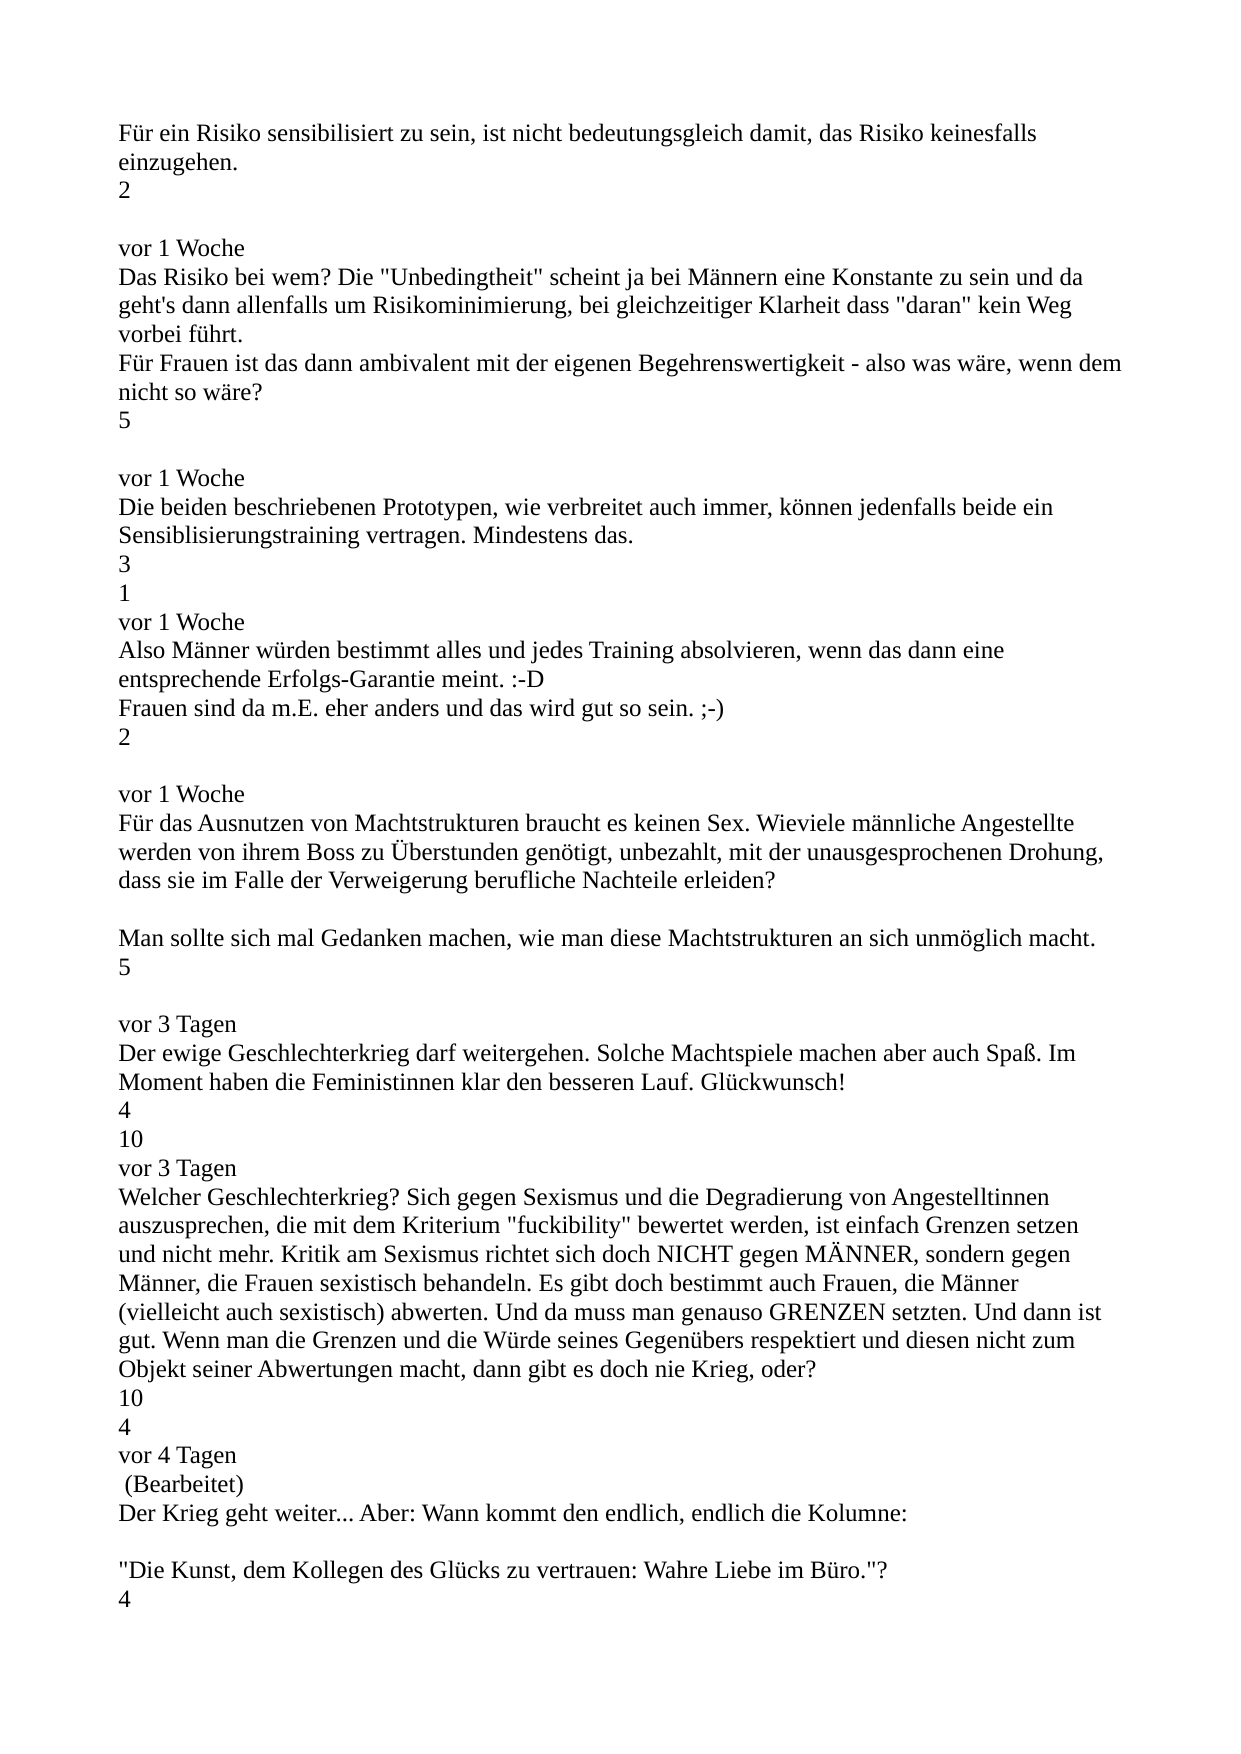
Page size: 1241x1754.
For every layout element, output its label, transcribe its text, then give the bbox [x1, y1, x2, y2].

text 3 [118, 549, 1122, 578]
text vor 1 Woche [118, 607, 1122, 636]
text Also Männer würden bestimmt alles und jedes Training absolvieren, wenn das dann eine entsprechende Erfolgs-Garantie meint. :-D [118, 636, 1122, 693]
text 2 [118, 722, 1122, 751]
text 1 [118, 578, 1122, 607]
text Frauen sind da m.E. eher anders und das wird gut so sein. ;-) [118, 693, 1122, 722]
text 10 [118, 1383, 1122, 1412]
text Das Risiko bei wem? Die "Unbedingtheit" scheint ja bei Männern eine Konstante zu sein und da geht's dann allenfalls um Risikominimierung, bei gleichzeitiger Klarheit dass "daran" kein Weg vorbei führt. [118, 262, 1122, 348]
text vor 3 Tagen [118, 1009, 1122, 1038]
text vor 4 Tagen [118, 1441, 1122, 1469]
text Für ein Risiko sensibilisiert zu sein, ist nicht bedeutungsgleich damit, das Risiko keinesfalls einzugehen. [118, 118, 1122, 176]
text 5 [118, 952, 1122, 981]
text Für Frauen ist das dann ambivalent mit der eigenen Begehrenswertigkeit - also was wäre, wenn dem nicht so wäre? [118, 348, 1122, 406]
text Welcher Geschlechterkrieg? Sich gegen Sexismus und die Degradierung von Angestelltinnen auszusprechen, die mit dem Kriterium "fuckibility" bewertet werden, ist einfach Grenzen setzen und nicht mehr. Kritik am Sexismus richtet sich doch NICHT gegen MÄNNER, sondern gegen Männer, die Frauen sexistisch behandeln. Es gibt doch bestimmt auch Frauen, die Männer (vielleicht auch sexistisch) abwerten. Und da muss man genauso GRENZEN setzten. Und dann ist gut. Wenn man die Grenzen und die Würde seines Gegenübers respektiert und diesen nicht zum Objekt seiner Abwertungen macht, dann gibt es doch nie Krieg, oder? [118, 1182, 1122, 1383]
text 4 [118, 1096, 1122, 1124]
text Für das Ausnutzen von Machtstrukturen braucht es keinen Sex. Wieviele männliche Angestellte werden von ihrem Boss zu Überstunden genötigt, unbezahlt, mit der unausgesprochenen Drohung, dass sie im Falle der Verweigerung berufliche Nachteile erleiden? [118, 808, 1122, 894]
text 10 [118, 1124, 1122, 1153]
text vor 1 Woche [118, 779, 1122, 808]
text Der ewige Geschlechterkrieg darf weitergehen. Solche Machtspiele machen aber auch Spaß. Im Moment haben die Feministinnen klar den besseren Lauf. Glückwunsch! [118, 1038, 1122, 1096]
text (Bearbeitet) [118, 1469, 1122, 1498]
text vor 1 Woche [118, 233, 1122, 262]
text 2 [118, 176, 1122, 204]
text vor 1 Woche [118, 463, 1122, 492]
text vor 3 Tagen [118, 1153, 1122, 1182]
text Die beiden beschriebenen Prototypen, wie verbreitet auch immer, können jedenfalls beide ein Sensiblisierungstraining vertragen. Mindestens das. [118, 492, 1122, 549]
text 4 [118, 1412, 1122, 1441]
text Der Krieg geht weiter... Aber: Wann kommt den endlich, endlich die Kolumne: [118, 1498, 1122, 1527]
text "Die Kunst, dem Kollegen des Glücks zu vertrauen: Wahre Liebe im Büro."? [118, 1556, 1122, 1584]
text 4 [118, 1584, 1122, 1613]
text Man sollte sich mal Gedanken machen, wie man diese Machtstrukturen an sich unmöglich macht. [118, 923, 1122, 952]
text 5 [118, 406, 1122, 434]
